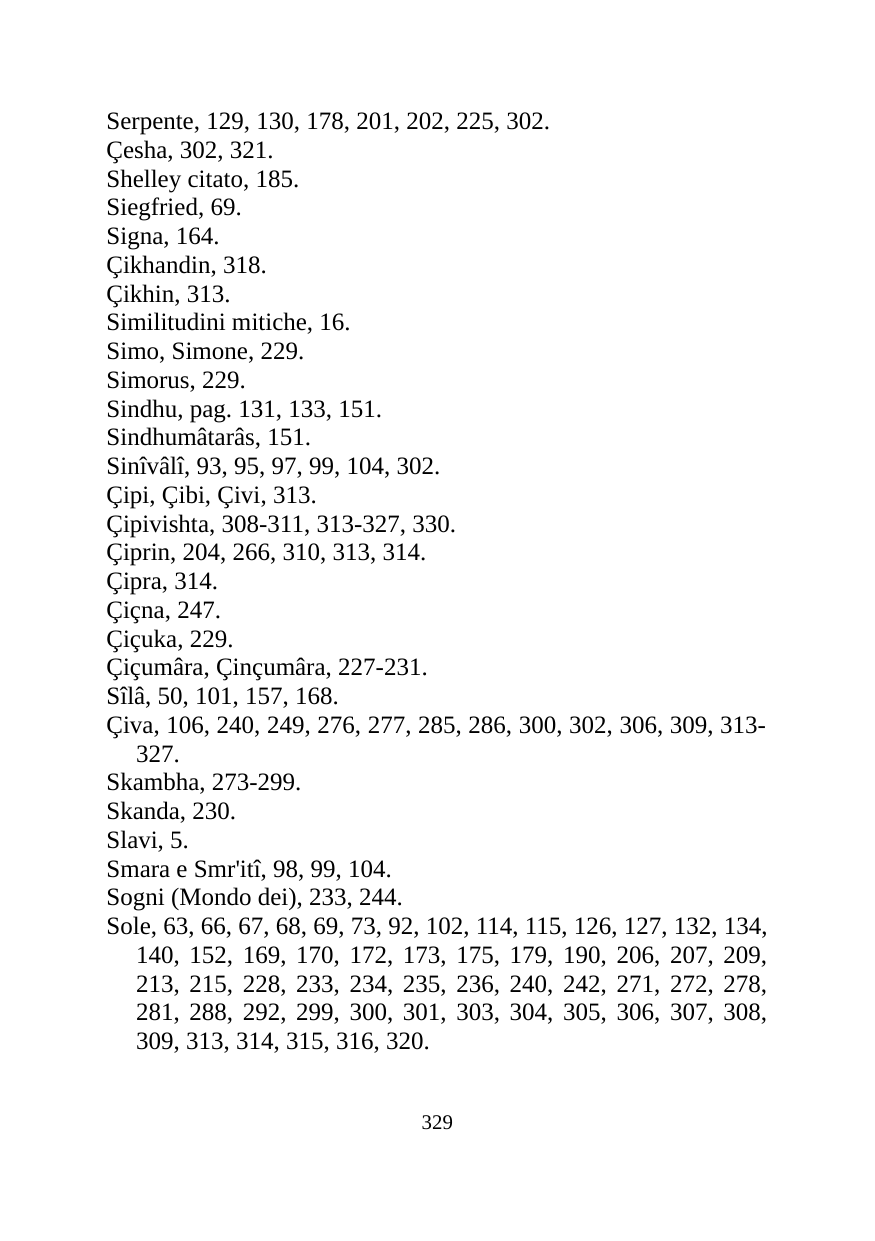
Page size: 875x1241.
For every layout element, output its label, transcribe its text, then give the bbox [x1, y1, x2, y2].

text Sindhumâtarâs, 151. [106, 422, 768, 451]
text Çiva, 106, 240, 249, 276, 277, 285, 286, 300, 302, 306, 309, 313-327. [106, 710, 768, 767]
text Çiçuka, 229. [106, 624, 768, 652]
text Çipra, 314. [106, 566, 768, 595]
text Signa, 164. [106, 221, 768, 250]
text Simo, Simone, 229. [106, 336, 768, 365]
text Çipi, Çibi, Çivi, 313. [106, 480, 768, 509]
text Çiprin, 204, 266, 310, 313, 314. [106, 537, 768, 566]
text Shelley citato, 185. [106, 164, 768, 192]
text Skambha, 273-299. [106, 767, 768, 796]
text Slavi, 5. [106, 825, 768, 854]
text Çipivishta, 308-311, 313-327, 330. [106, 509, 768, 537]
text Sinîvâlî, 93, 95, 97, 99, 104, 302. [106, 451, 768, 480]
text Siegfried, 69. [106, 192, 768, 221]
text Çikhin, 313. [106, 279, 768, 307]
text Sindhu, pag. 131, 133, 151. [106, 394, 768, 422]
text Skanda, 230. [106, 796, 768, 825]
text Simorus, 229. [106, 365, 768, 394]
text Çesha, 302, 321. [106, 135, 768, 164]
text Çiçumâra, Çinçumâra, 227-231. [106, 652, 768, 681]
text Çiçna, 247. [106, 595, 768, 624]
text Serpente, 129, 130, 178, 201, 202, 225, 302. [106, 106, 768, 135]
text Sole, 63, 66, 67, 68, 69, 73, 92, 102, 114, 115, 126, 127, 132, 134, 140, 152, 169, 170, 172, 173, 175, 179, 190, 206, 207, 209, 213, 215, 228, 233, 234, 235, 236, 240, 242, 271, 272, 278, 281, 288, 292, 299, 300, 301, 303, 304, 305, 306, 307, 308, 309, 313, 314, 315, 316, 320. [106, 911, 768, 1055]
text Smara e Smr'itî, 98, 99, 104. [106, 854, 768, 882]
text Sogni (Mondo dei), 233, 244. [106, 882, 768, 911]
text Similitudini mitiche, 16. [106, 307, 768, 336]
text Sîlâ, 50, 101, 157, 168. [106, 681, 768, 710]
text Çikhandin, 318. [106, 250, 768, 279]
